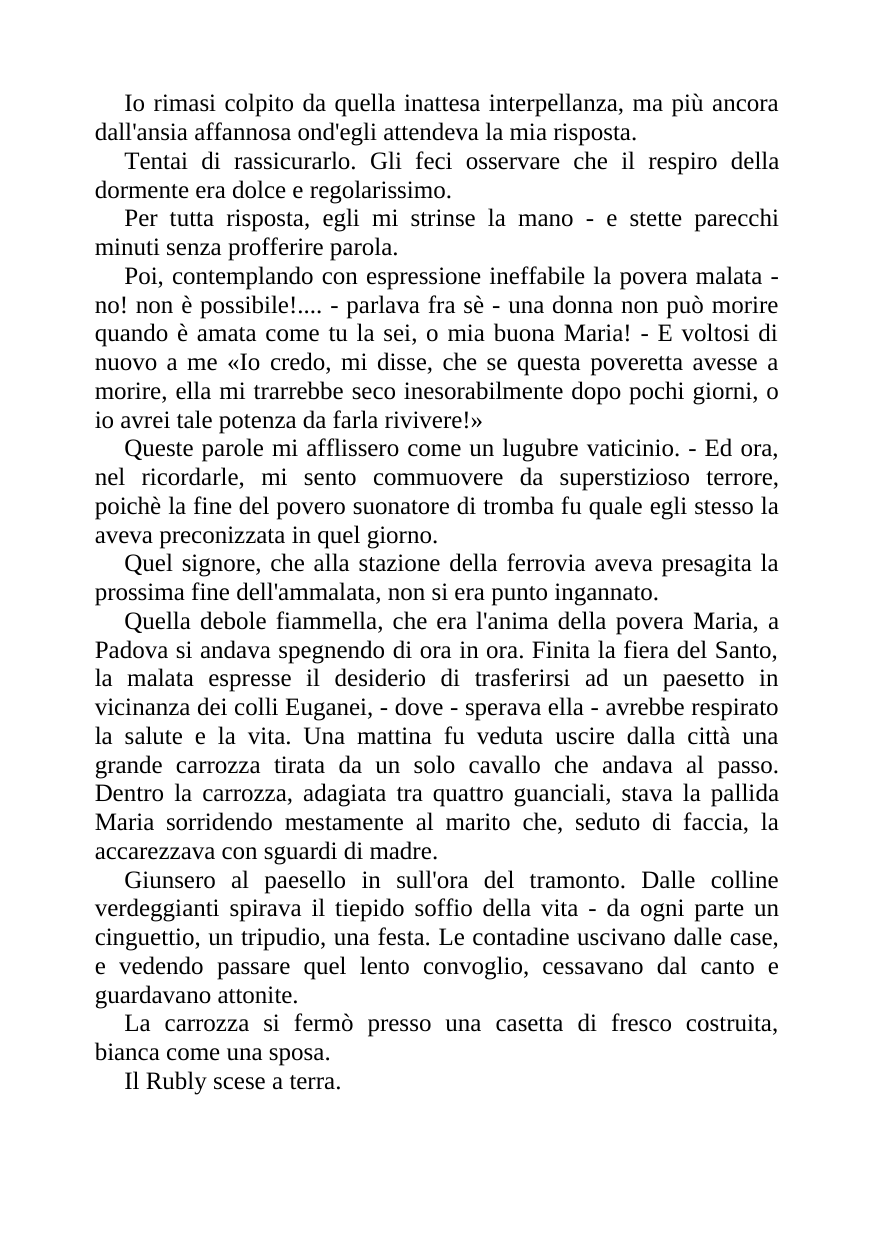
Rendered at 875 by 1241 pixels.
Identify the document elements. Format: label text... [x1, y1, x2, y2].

text Poi, contemplando con espressione ineffabile la povera malata - no! non è possibile!.... - parlava fra sè - una donna non può morire quando è amata come tu la sei, o mia buona Maria! - E voltosi di nuovo a me «Io credo, mi disse, che se questa poveretta avesse a morire, ella mi trarrebbe seco inesorabilmente dopo pochi giorni, o io avrei tale potenza da farla rivivere!» [94, 261, 779, 433]
text Io rimasi colpito da quella inattesa interpellanza, ma più ancora dall'ansia affannosa ond'egli attendeva la mia risposta. [94, 88, 779, 146]
text Queste parole mi afflissero come un lugubre vaticinio. - Ed ora, nel ricordarle, mi sento commuovere da superstizioso terrore, poichè la fine del povero suonatore di tromba fu quale egli stesso la aveva preconizzata in quel giorno. [94, 433, 779, 548]
text Per tutta risposta, egli mi strinse la mano - e stette parecchi minuti senza profferire parola. [94, 203, 779, 261]
text Quel signore, che alla stazione della ferrovia aveva presagita la prossima fine dell'ammalata, non si era punto ingannato. [94, 548, 779, 606]
text Tentai di rassicurarlo. Gli feci osservare che il respiro della dormente era dolce e regolarissimo. [94, 146, 779, 203]
text Quella debole fiammella, che era l'anima della povera Maria, a Padova si andava spegnendo di ora in ora. Finita la fiera del Santo, la malata espresse il desiderio di trasferirsi ad un paesetto in vicinanza dei colli Euganei, - dove - sperava ella - avrebbe respirato la salute e la vita. Una mattina fu veduta uscire dalla città una grande carrozza tirata da un solo cavallo che andava al passo. Dentro la carrozza, adagiata tra quattro guanciali, stava la pallida Maria sorridendo mestamente al marito che, seduto di faccia, la accarezzava con sguardi di madre. [94, 606, 779, 865]
text Il Rubly scese a terra. [94, 1066, 779, 1095]
text Giunsero al paesello in sull'ora del tramonto. Dalle colline verdeggianti spirava il tiepido soffio della vita - da ogni parte un cinguettio, un tripudio, una festa. Le contadine uscivano dalle case, e vedendo passare quel lento convoglio, cessavano dal canto e guardavano attonite. [94, 865, 779, 1008]
text La carrozza si fermò presso una casetta di fresco costruita, bianca come una sposa. [94, 1008, 779, 1066]
